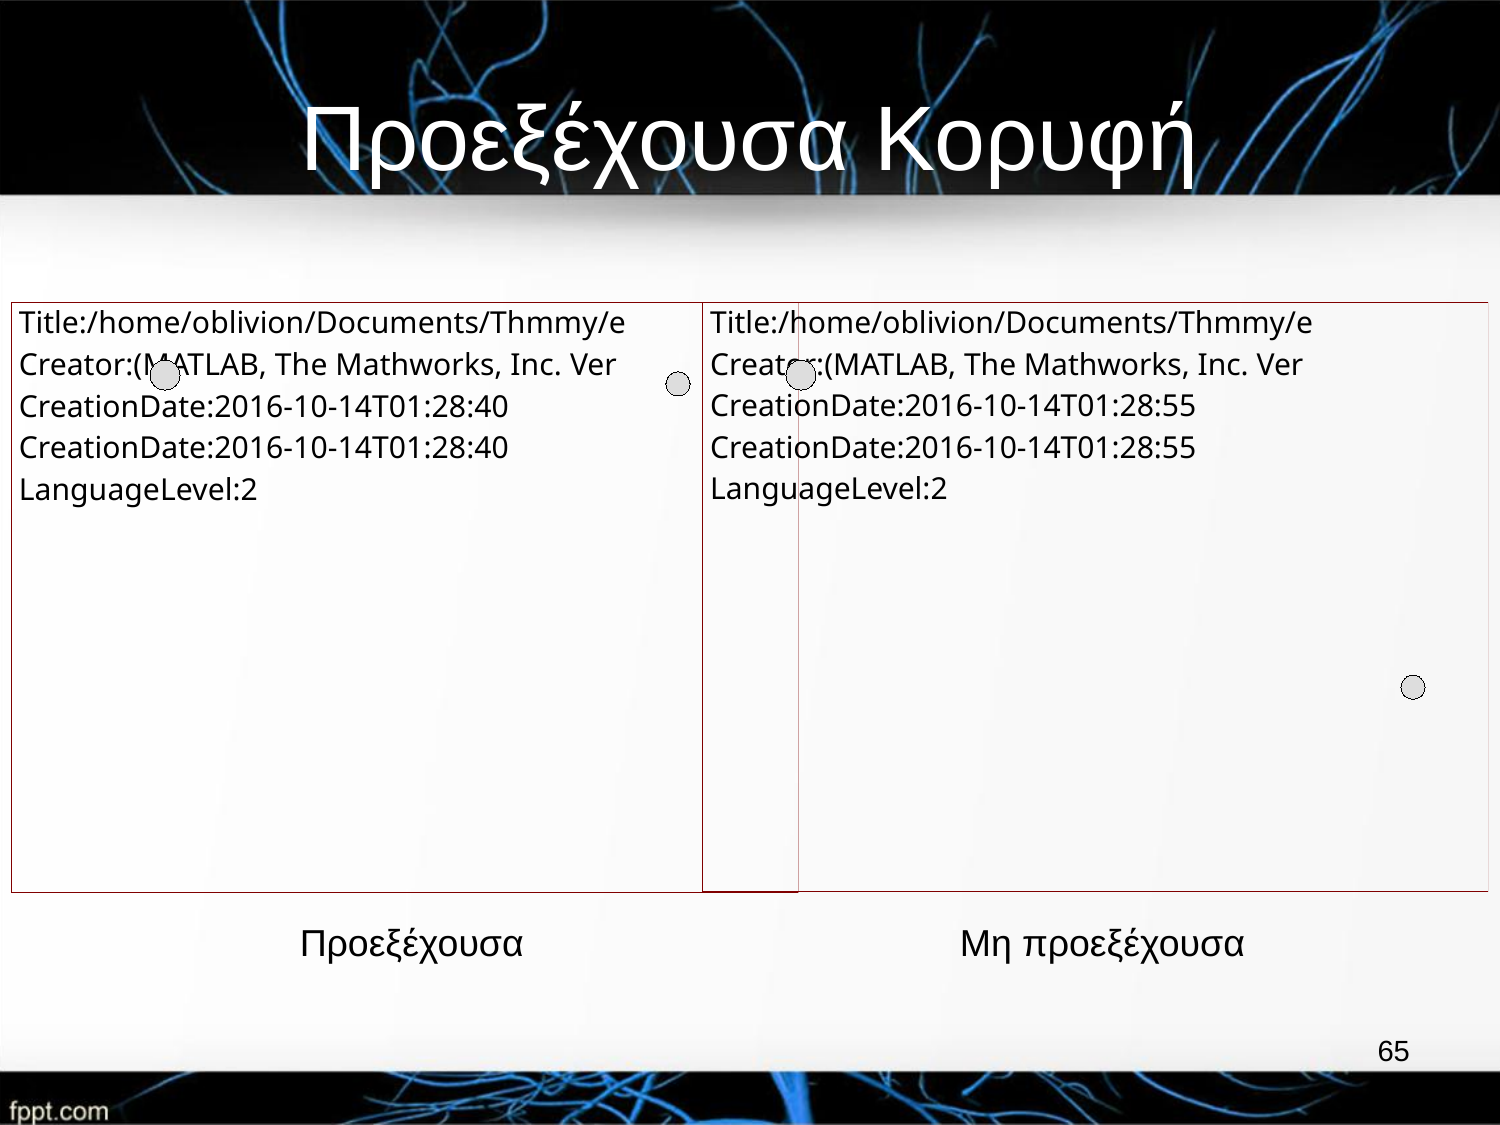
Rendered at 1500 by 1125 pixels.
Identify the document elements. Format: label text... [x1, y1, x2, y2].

text_box Προεξέχουσα [285, 915, 556, 972]
title Προεξέχουσα Κορυφή [75, 45, 1425, 233]
text_box [665, 371, 691, 396]
text_box [1400, 675, 1426, 700]
text_box Μη προεξέχουσα [945, 915, 1261, 1014]
picture [0, 0, 1500, 1125]
text_box [150, 360, 181, 391]
text_box [785, 360, 816, 391]
